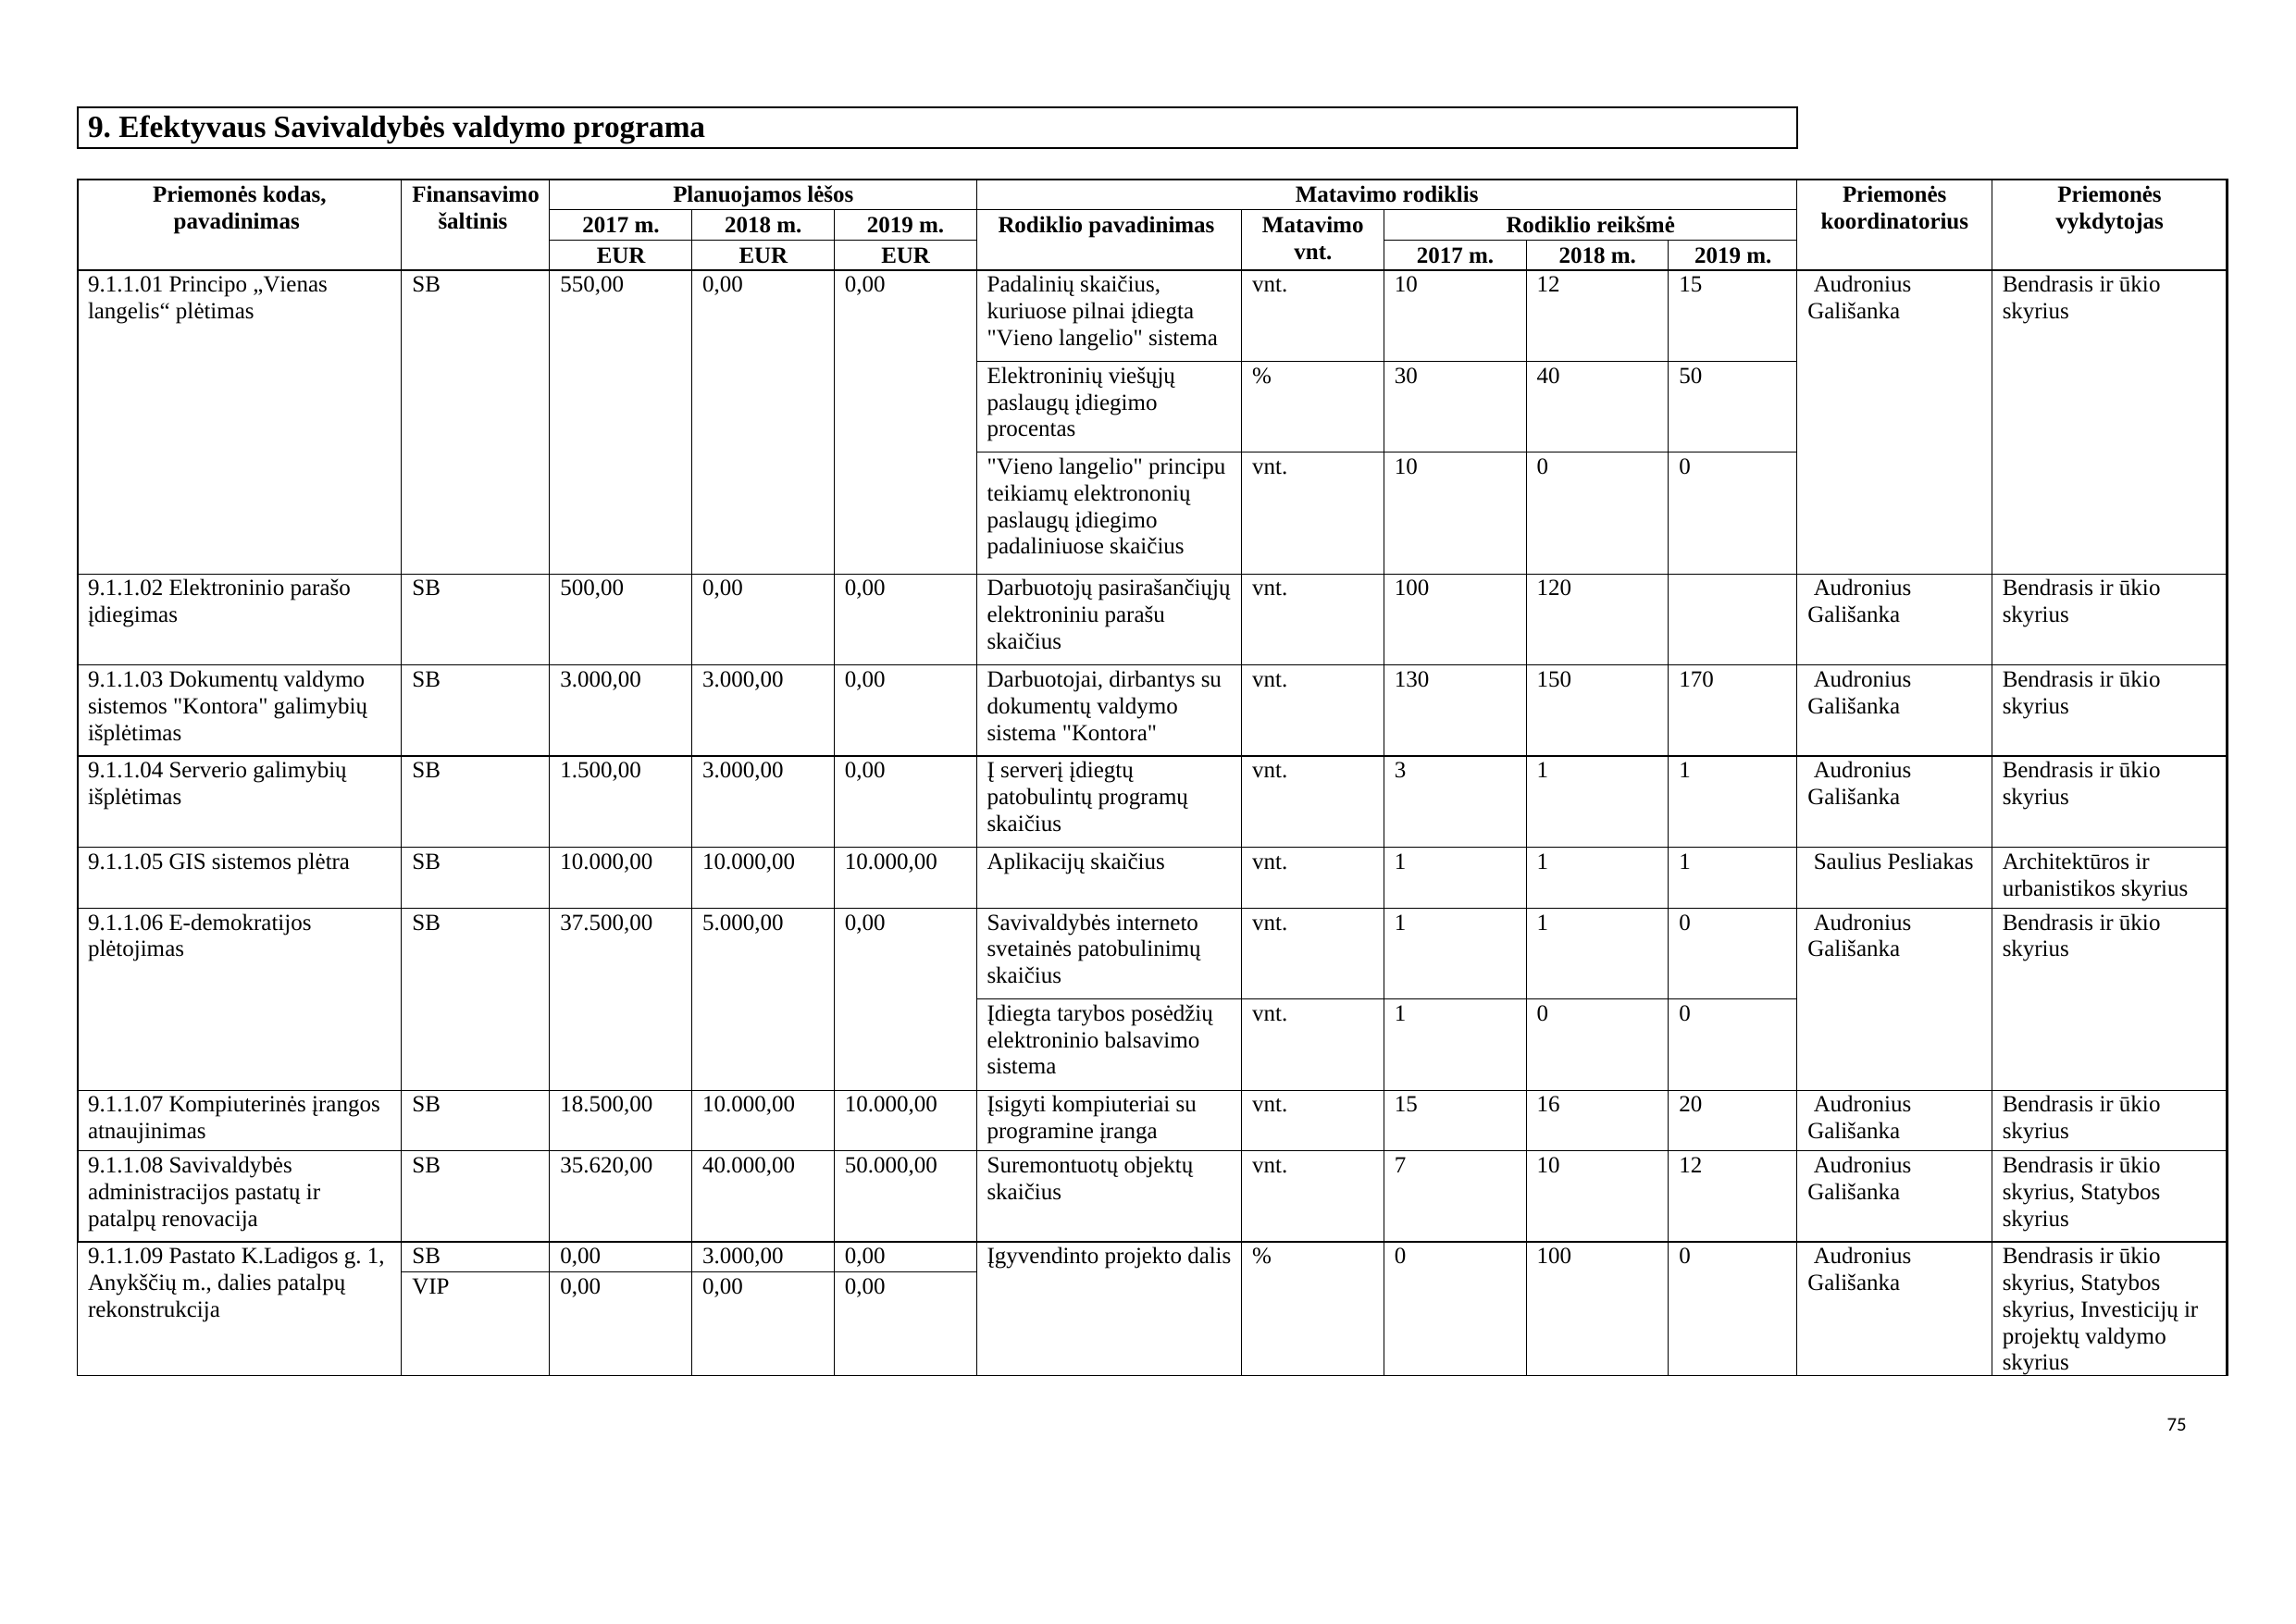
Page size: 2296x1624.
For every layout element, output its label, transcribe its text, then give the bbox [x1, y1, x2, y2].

table_cell [550, 149, 692, 179]
table_cell Audronius Gališanka [1797, 575, 1992, 664]
table_cell 0,00 [550, 1272, 691, 1375]
table_cell 550,00 [550, 271, 691, 573]
table_cell 9.1.1.02 Elektroninio parašo įdiegimas [79, 575, 401, 664]
table_cell vnt. [1242, 271, 1384, 361]
table_cell Priemonės koordinatorius [1797, 180, 1992, 269]
table_cell 18.500,00 [550, 1091, 691, 1150]
table_cell Bendrasis ir ūkio skyrius [1992, 909, 2226, 1089]
table_cell [402, 149, 550, 179]
table_cell 1 [1669, 848, 1796, 908]
table_cell Rodiklio pavadinimas [977, 210, 1241, 269]
table_cell 10 [1384, 452, 1526, 573]
table_cell SB [402, 848, 549, 908]
table_cell 0,00 [692, 271, 834, 573]
table_cell 9.1.1.05 GIS sistemos plėtra [79, 848, 401, 908]
table_cell 10 [1527, 1151, 1668, 1241]
table_cell 0 [1669, 999, 1796, 1089]
table_cell 2018 m. [1527, 241, 1668, 269]
table_cell vnt. [1242, 665, 1384, 755]
table_cell SB [402, 1151, 549, 1241]
table_cell 10.000,00 [692, 848, 834, 908]
table_cell 3.000,00 [550, 665, 691, 755]
table_cell 0,00 [835, 757, 976, 847]
table_cell Bendrasis ir ūkio skyrius [1992, 757, 2226, 847]
table_cell SB [402, 909, 549, 1089]
table_cell 37.500,00 [550, 909, 691, 1089]
table_cell Planuojamos lėšos [550, 180, 976, 209]
table_cell 0 [1669, 1243, 1796, 1375]
table_cell 3.000,00 [692, 665, 834, 755]
table_cell 2017 m. [1384, 241, 1526, 269]
table_cell 0 [1527, 452, 1668, 573]
table_cell EUR [835, 241, 976, 269]
table_cell vnt. [1242, 848, 1384, 908]
table_cell 1 [1384, 848, 1526, 908]
table_cell 12 [1527, 271, 1668, 361]
table_cell EUR [692, 241, 834, 269]
table_cell 40.000,00 [692, 1151, 834, 1241]
table_cell vnt. [1242, 999, 1384, 1089]
table_cell 0,00 [835, 271, 976, 573]
table_cell Įdiegta tarybos posėdžių elektroninio balsavimo sistema [977, 999, 1241, 1089]
table_cell Audronius Gališanka [1797, 909, 1992, 1089]
table_cell [834, 149, 976, 179]
table_cell Bendrasis ir ūkio skyrius, Statybos skyrius [1992, 1151, 2226, 1241]
table_cell [692, 149, 834, 179]
table_cell 2017 m. [550, 210, 691, 240]
table_cell 30 [1384, 362, 1526, 452]
table_cell Darbuotojai, dirbantys su dokumentų valdymo sistema "Kontora" [977, 665, 1241, 755]
table_cell Matavimo vnt. [1242, 210, 1384, 269]
table_cell 35.620,00 [550, 1151, 691, 1241]
table_cell 9.1.1.08 Savivaldybės administracijos pastatų ir patalpų renovacija [79, 1151, 401, 1241]
table_cell Darbuotojų pasirašančiųjų elektroniniu parašu skaičius [977, 575, 1241, 664]
table_cell 7 [1384, 1151, 1526, 1241]
table_cell VIP [402, 1272, 549, 1375]
table_cell Padalinių skaičius, kuriuose pilnai įdiegta "Vieno langelio" sistema [977, 271, 1241, 361]
table_cell 1.500,00 [550, 757, 691, 847]
table_cell [1992, 147, 2227, 179]
table_cell Savivaldybės interneto svetainės patobulinimų skaičius [977, 909, 1241, 998]
table_cell 0,00 [550, 1243, 691, 1271]
table_cell Audronius Gališanka [1797, 757, 1992, 847]
table_cell 9.1.1.01 Principo „Vienas langelis“ plėtimas [79, 271, 401, 573]
table_cell Finansavimo šaltinis [402, 180, 549, 269]
table_cell 0,00 [835, 909, 976, 1089]
table_cell 3.000,00 [692, 757, 834, 847]
table_cell 15 [1669, 271, 1796, 361]
table_cell Suremontuotų objektų skaičius [977, 1151, 1241, 1241]
table_cell 9.1.1.06 E-demokratijos plėtojimas [79, 909, 401, 1089]
table_cell 0,00 [692, 1272, 834, 1375]
table_cell [976, 149, 1242, 179]
table_cell SB [402, 757, 549, 847]
table_cell 9.1.1.07 Kompiuterinės įrangos atnaujinimas [79, 1091, 401, 1150]
table_cell SB [402, 271, 549, 573]
table_cell SB [402, 665, 549, 755]
table_cell 10.000,00 [835, 1091, 976, 1150]
table_cell 20 [1669, 1091, 1796, 1150]
table_cell 12 [1669, 1151, 1796, 1241]
table_cell Audronius Gališanka [1797, 1151, 1992, 1241]
table_cell Bendrasis ir ūkio skyrius [1992, 271, 2226, 573]
table_cell Rodiklio reikšmė [1384, 210, 1796, 240]
table_cell Aplikacijų skaičius [977, 848, 1241, 908]
table_cell 0,00 [692, 575, 834, 664]
table_cell vnt. [1242, 909, 1384, 998]
table_cell Saulius Pesliakas [1797, 848, 1992, 908]
table_cell 3 [1384, 757, 1526, 847]
table_cell SB [402, 1243, 549, 1271]
table_header 9. Efektyvaus Savivaldybės valdymo programa [79, 108, 1796, 147]
table_cell 1 [1384, 999, 1526, 1089]
table_cell Bendrasis ir ūkio skyrius [1992, 1091, 2226, 1150]
table_cell 5.000,00 [692, 909, 834, 1089]
table_cell Bendrasis ir ūkio skyrius, Statybos skyrius, Investicijų ir projektų valdymo skyrius [1992, 1243, 2226, 1375]
table_cell vnt. [1242, 575, 1384, 664]
table_cell [78, 149, 402, 179]
table_header [1992, 106, 2227, 147]
table_cell Audronius Gališanka [1797, 1243, 1992, 1375]
table_cell 1 [1527, 909, 1668, 998]
table_cell 9.1.1.04 Serverio galimybių išplėtimas [79, 757, 401, 847]
table_cell 150 [1527, 665, 1668, 755]
table_cell 2018 m. [692, 210, 834, 240]
table_cell 1 [1384, 909, 1526, 998]
table_cell [1242, 149, 1384, 179]
table_cell Architektūros ir urbanistikos skyrius [1992, 848, 2226, 908]
table_cell Audronius Gališanka [1797, 665, 1992, 755]
table_cell 1 [1669, 757, 1796, 847]
table_cell 10 [1384, 271, 1526, 361]
table_cell [1797, 147, 1992, 179]
table_cell 2019 m. [1669, 241, 1796, 269]
table_cell 10.000,00 [692, 1091, 834, 1150]
table_cell 10.000,00 [550, 848, 691, 908]
table_cell 10.000,00 [835, 848, 976, 908]
table_cell 1 [1527, 848, 1668, 908]
table_cell 0,00 [835, 1272, 976, 1375]
table_header [1798, 106, 1992, 147]
table_cell Elektroninių viešųjų paslaugų įdiegimo procentas [977, 362, 1241, 452]
table_cell Įgyvendinto projekto dalis [977, 1243, 1241, 1375]
table_cell 100 [1527, 1243, 1668, 1375]
table_cell % [1242, 1243, 1384, 1375]
table_cell 0,00 [835, 575, 976, 664]
table_cell [1669, 149, 1797, 179]
table_cell 15 [1384, 1091, 1526, 1150]
table_cell Bendrasis ir ūkio skyrius [1992, 665, 2226, 755]
table_cell Įsigyti kompiuteriai su programine įranga [977, 1091, 1241, 1150]
table_cell [1526, 149, 1669, 179]
table_cell 0,00 [835, 665, 976, 755]
table_cell 3.000,00 [692, 1243, 834, 1271]
table_cell % [1242, 362, 1384, 452]
table_cell 0 [1669, 909, 1796, 998]
table_cell Matavimo rodiklis [977, 180, 1796, 209]
table_cell 1 [1527, 757, 1668, 847]
table_cell vnt. [1242, 452, 1384, 573]
table_cell vnt. [1242, 1151, 1384, 1241]
table_cell Į serverį įdiegtų patobulintų programų skaičius [977, 757, 1241, 847]
table_cell Priemonės kodas, pavadinimas [79, 180, 401, 269]
table_cell 50 [1669, 362, 1796, 452]
table_cell 0 [1669, 452, 1796, 573]
table_cell 16 [1527, 1091, 1668, 1150]
table_cell [1384, 149, 1526, 179]
table_cell 0 [1527, 999, 1668, 1089]
table_cell SB [402, 1091, 549, 1150]
table_cell 9.1.1.09 Pastato K.Ladigos g. 1, Anykščių m., dalies patalpų rekonstrukcija [78, 1243, 401, 1375]
table_cell 100 [1384, 575, 1526, 664]
table_cell Bendrasis ir ūkio skyrius [1992, 575, 2226, 664]
table_cell vnt. [1242, 757, 1384, 847]
table_cell Audronius Gališanka [1797, 271, 1992, 573]
table_cell Priemonės vykdytojas [1992, 180, 2226, 269]
table_cell 2019 m. [835, 210, 976, 240]
table_cell "Vieno langelio" principu teikiamų elektrononių paslaugų įdiegimo padaliniuose skaičius [977, 452, 1241, 573]
table_cell 50.000,00 [835, 1151, 976, 1241]
table_cell 40 [1527, 362, 1668, 452]
table_cell EUR [550, 241, 691, 269]
table_cell Audronius Gališanka [1797, 1091, 1992, 1150]
table_cell 130 [1384, 665, 1526, 755]
table_cell 170 [1669, 665, 1796, 755]
table_cell vnt. [1242, 1091, 1384, 1150]
table_cell 500,00 [550, 575, 691, 664]
table_cell 0,00 [835, 1243, 976, 1271]
table_cell [1669, 575, 1796, 664]
table_cell 9.1.1.03 Dokumentų valdymo sistemos "Kontora" galimybių išplėtimas [79, 665, 401, 755]
table_cell SB [402, 575, 549, 664]
table_cell 0 [1384, 1243, 1526, 1375]
table_cell 120 [1527, 575, 1668, 664]
